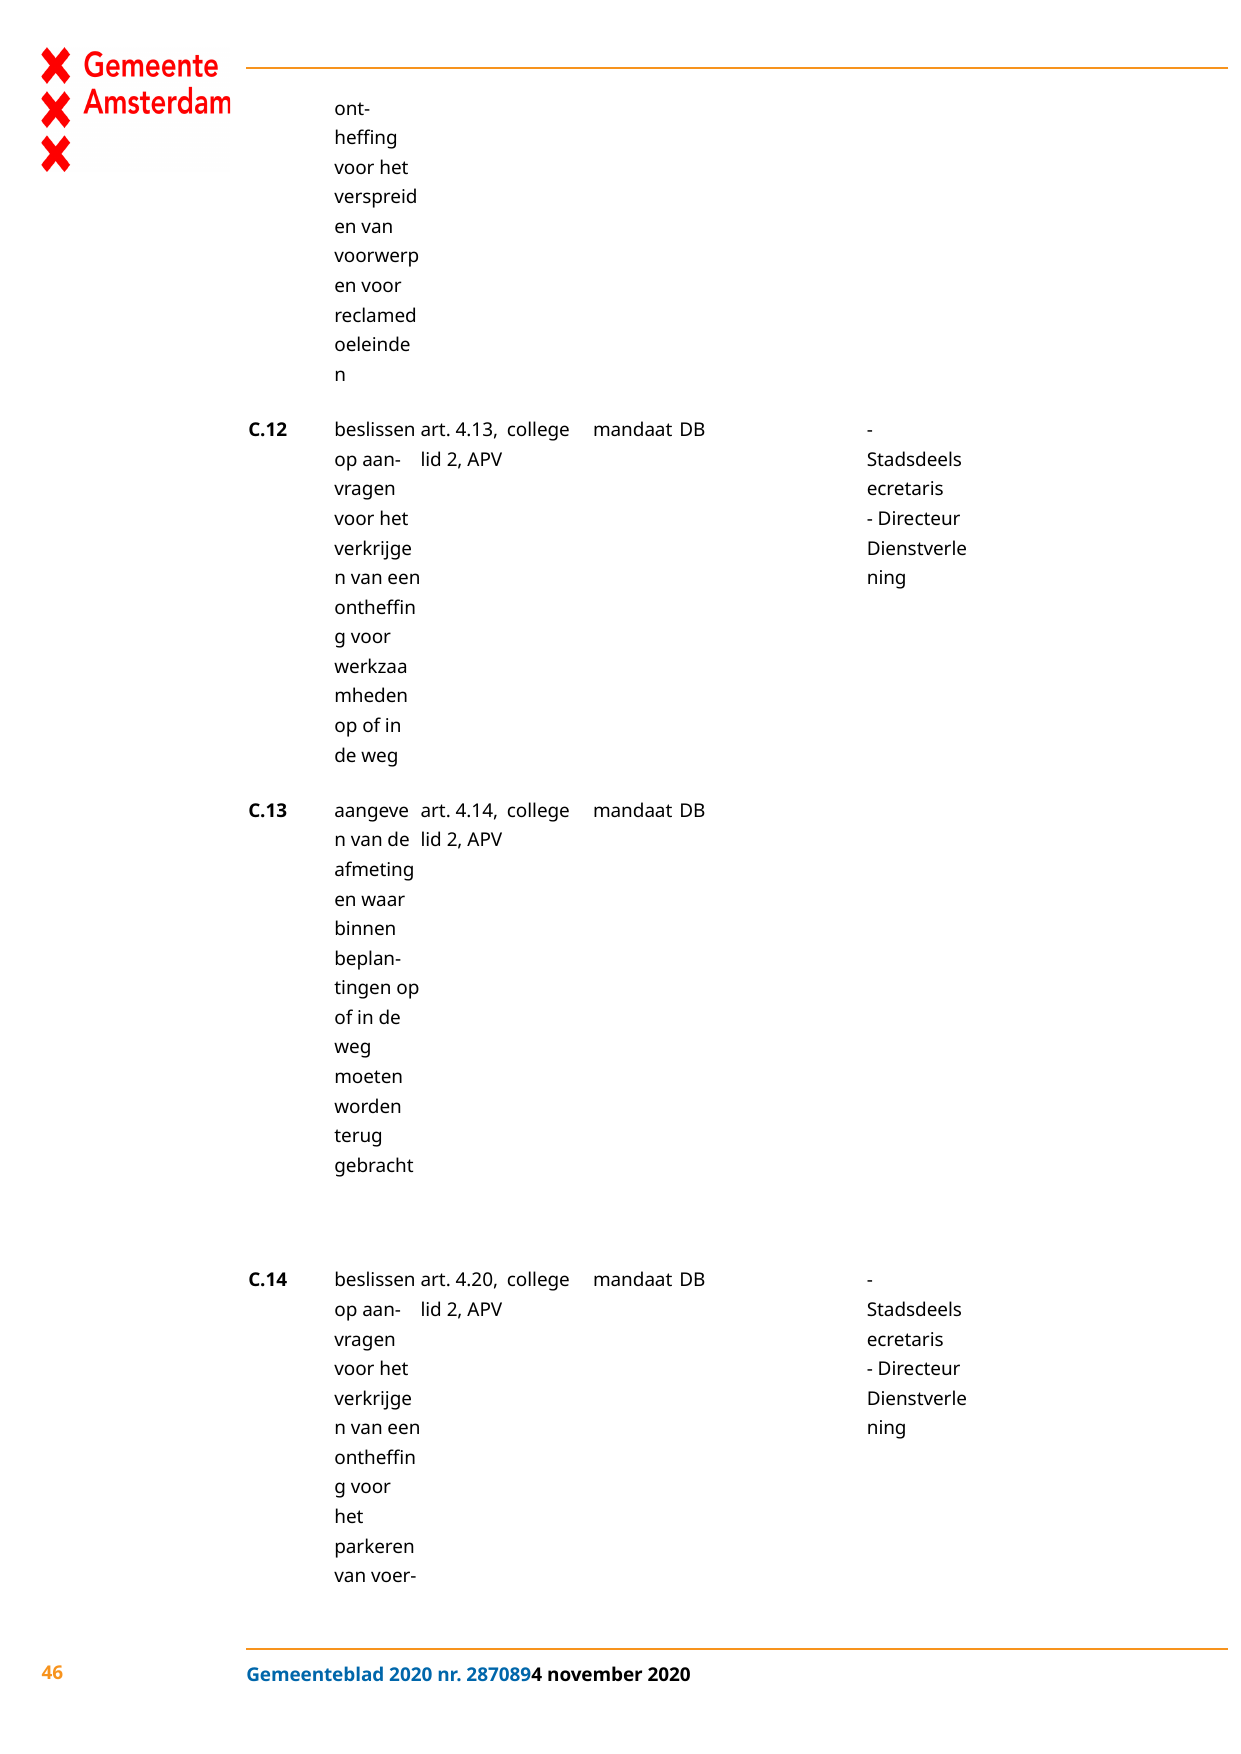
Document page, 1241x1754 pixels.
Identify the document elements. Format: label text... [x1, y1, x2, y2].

table_cell college [507, 1178, 593, 1588]
table_cell [765, 1178, 867, 1588]
table_cell - Stadsdeelsecretaris - Directeur Dienstverlening [867, 1178, 968, 1588]
table_cell [765, 768, 867, 1178]
table_cell college [507, 768, 593, 1178]
table_cell [593, 95, 679, 387]
table_cell aangeven van de afmetingen waar binnen beplan-tingen op of in de weg moeten worden terug gebracht [334, 768, 420, 1178]
table_cell DB [679, 1178, 765, 1588]
table_cell beslissen op aan-vragen voor het verkrijgen van een ontheffing voor het parkeren van voer- [334, 1178, 420, 1588]
table_cell C.14 [248, 1178, 334, 1588]
table_cell DB [679, 387, 765, 767]
table_cell art. 4.14, lid 2, APV [420, 768, 507, 1178]
table_cell DB [679, 768, 765, 1178]
table_cell [867, 95, 968, 387]
table_cell [765, 387, 867, 767]
table_cell mandaat [593, 387, 679, 767]
table_cell [679, 95, 765, 387]
table_cell [765, 95, 867, 387]
table_cell - Stadsdeelsecretaris - Directeur Dienstverlening [867, 387, 968, 767]
table_cell mandaat [593, 1178, 679, 1588]
table_cell beslissen op aan-vragen voor het verkrijgen van een ontheffing voor werkzaamheden op of in de weg [334, 387, 420, 767]
table_cell [867, 768, 968, 1178]
table_cell [248, 95, 334, 387]
table_cell art. 4.13, lid 2, APV [420, 387, 507, 767]
table_cell C.12 [248, 387, 334, 767]
table_cell [507, 95, 593, 387]
table_cell C.13 [248, 768, 334, 1178]
table_cell art. 4.20, lid 2, APV [420, 1178, 507, 1588]
table_cell college [507, 387, 593, 767]
picture [41, 47, 231, 172]
table_cell ont-heffing voor het verspreiden van voorwerpen voor reclamedoeleinden [334, 95, 420, 387]
table_cell mandaat [593, 768, 679, 1178]
table_cell [420, 95, 507, 387]
